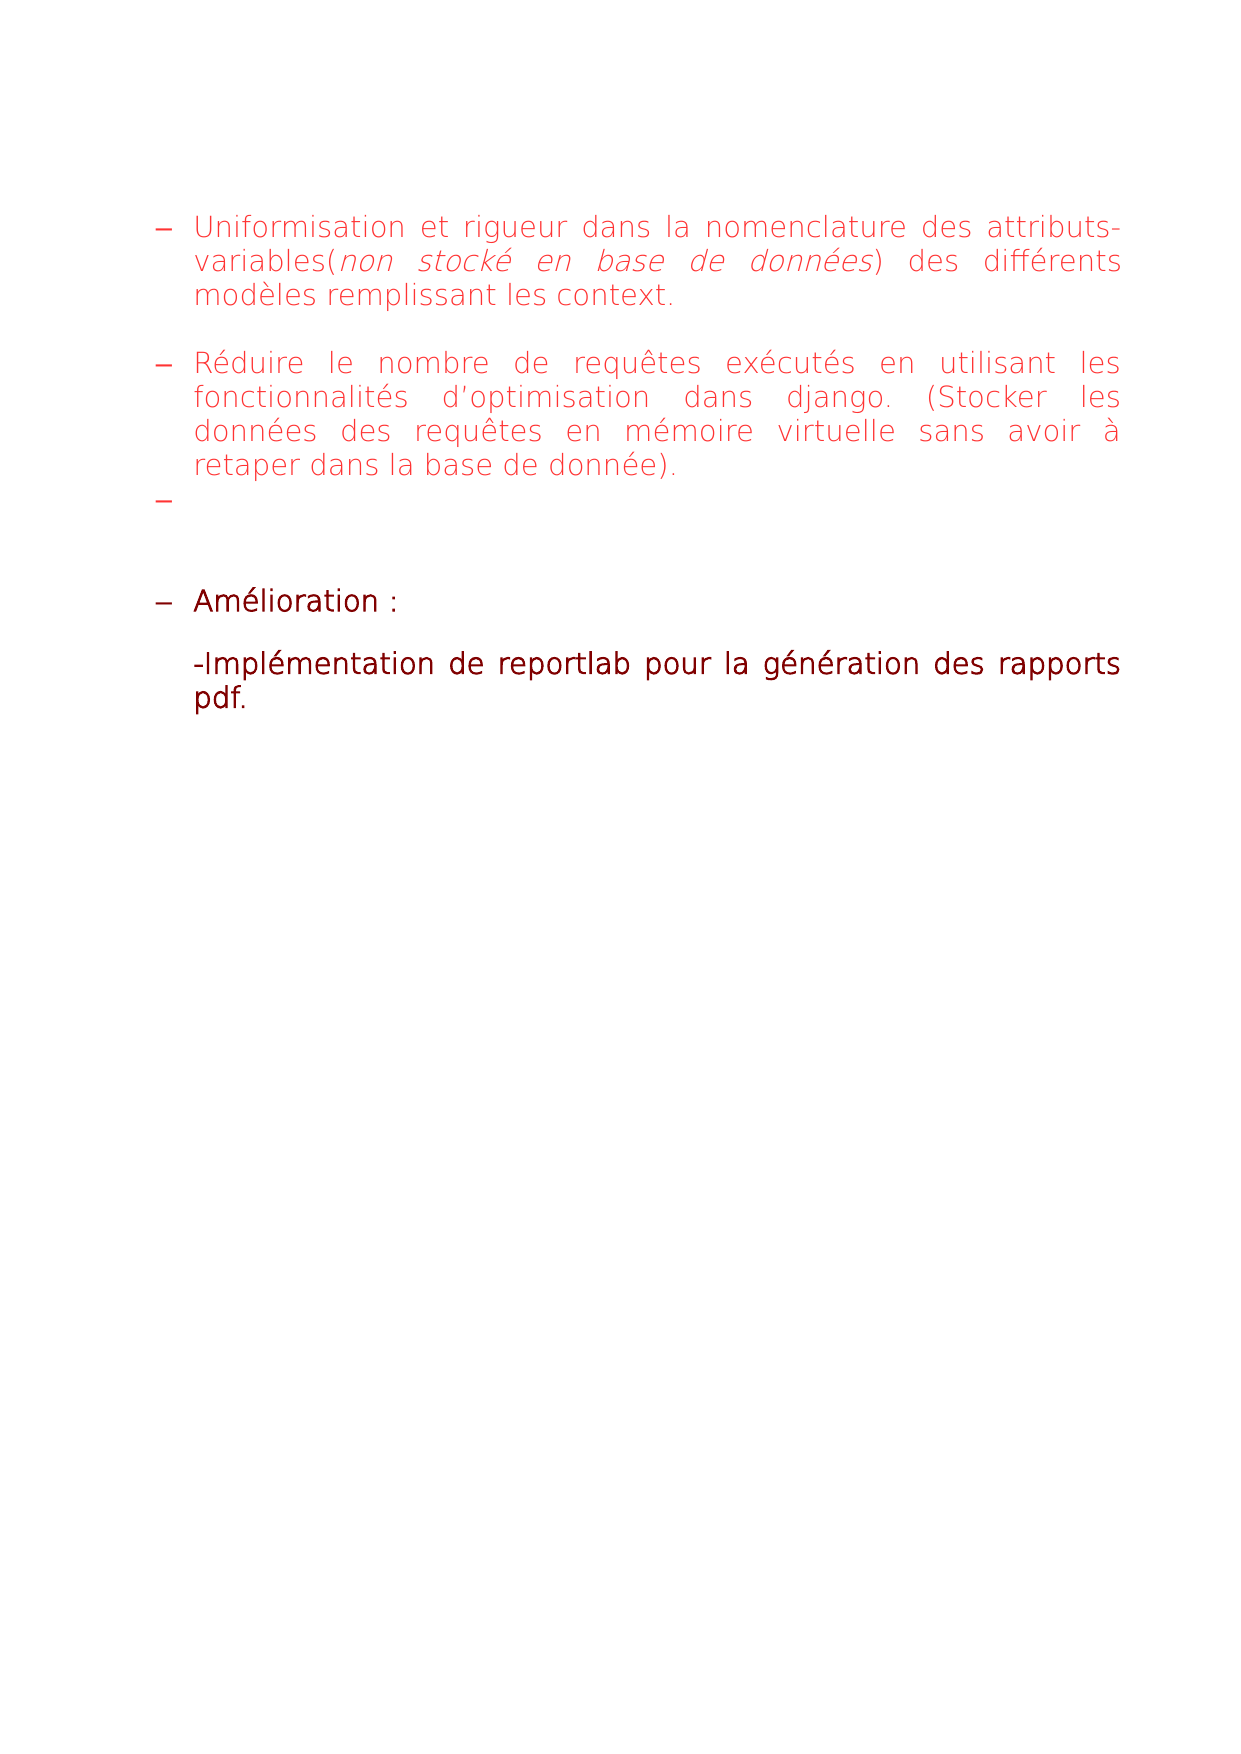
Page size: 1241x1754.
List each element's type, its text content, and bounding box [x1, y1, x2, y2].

list Amélioration : [156, 584, 1122, 618]
list -Implémentation de reportlab pour la génération des rapports pdf. [156, 647, 1122, 714]
list Uniformisation et rigueur dans la nomenclature des attributs-variables(non stocké en base de données) des différents modèles remplissant les context. [156, 210, 1122, 312]
list Réduire le nombre de requêtes exécutés en utilisant les fonctionnalités d’optimisation dans django. (Stocker les données des requêtes en mémoire virtuelle sans avoir à retaper dans la base de donnée). [156, 346, 1122, 482]
